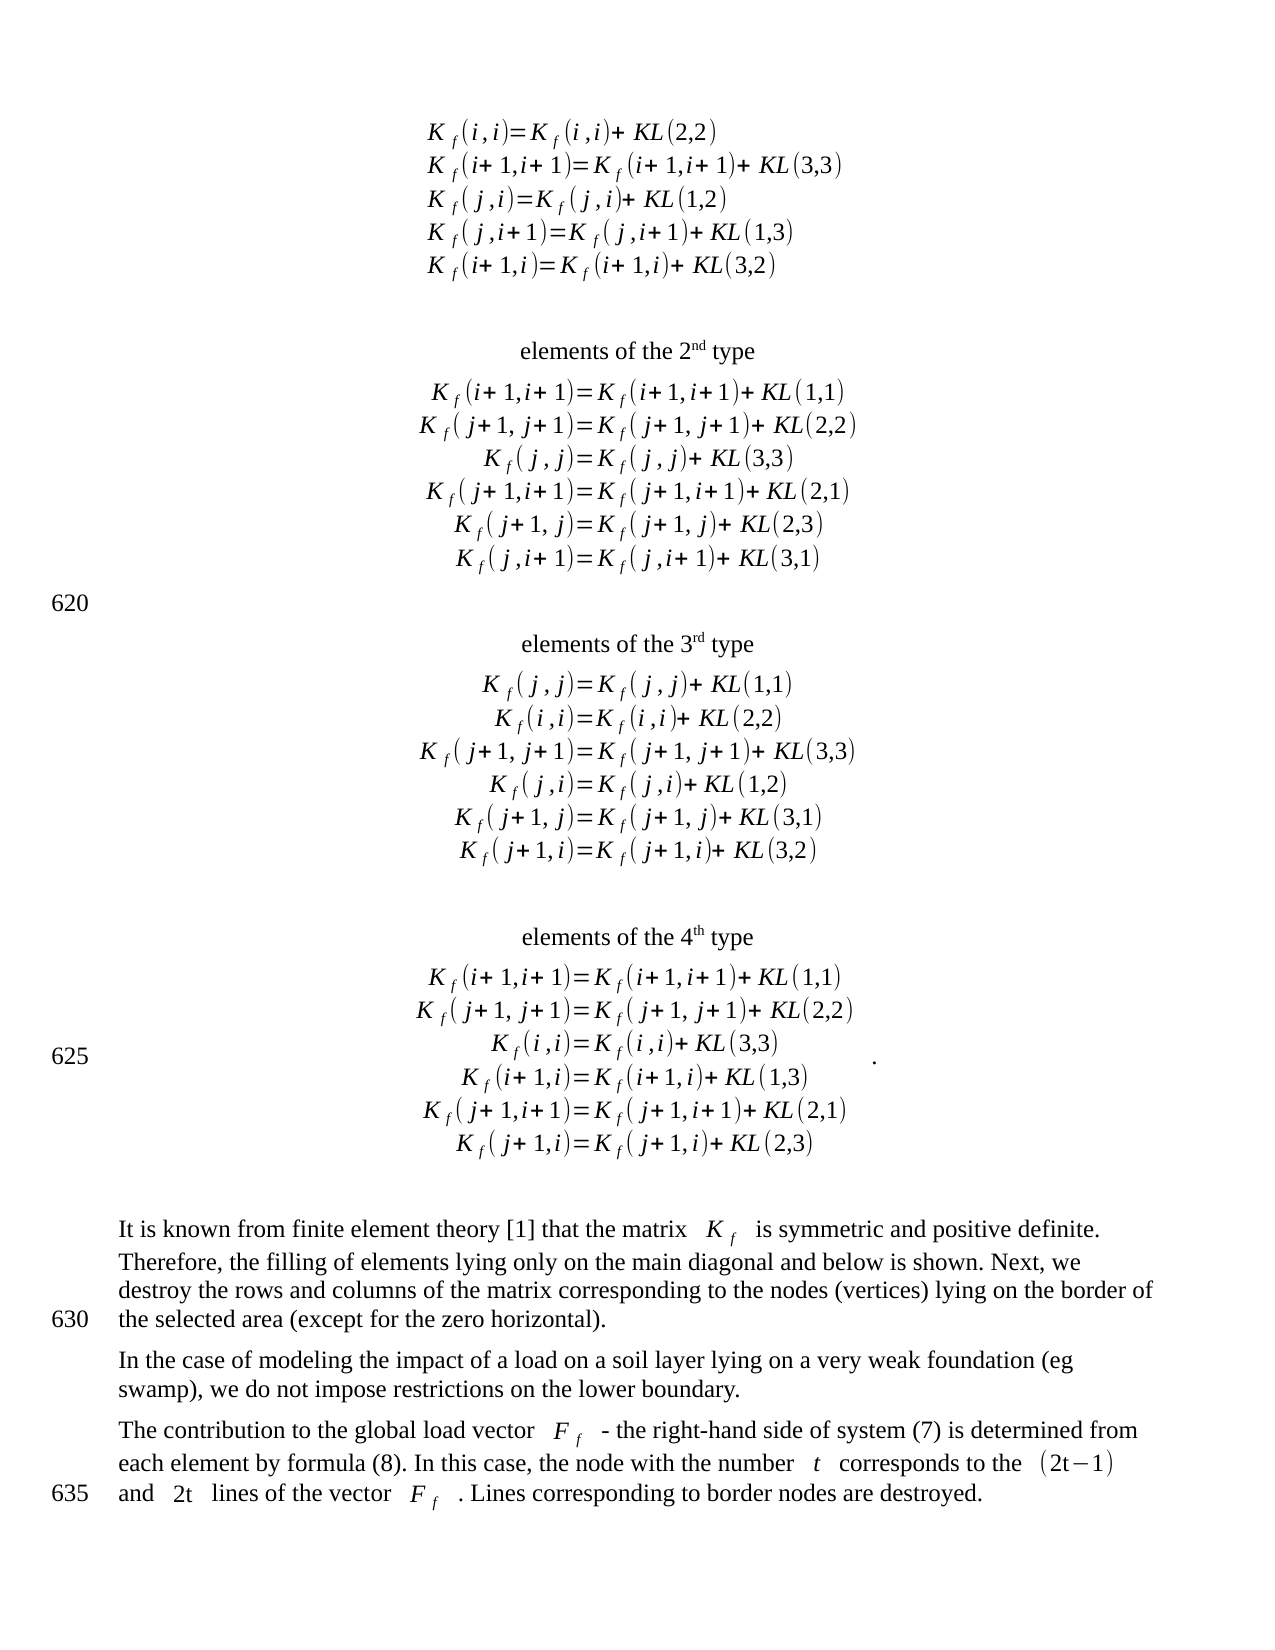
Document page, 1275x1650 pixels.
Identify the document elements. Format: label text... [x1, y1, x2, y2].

text elements of the 3rd type [118, 629, 1157, 658]
text The contribution to the global load vector- the right-hand side of system (7) is determined from each element by formula (8). In this case, the node with the numbercorresponds to theandlines of the vector. Lines corresponding to border nodes are destroyed. [118, 1415, 1157, 1511]
text In the case of modeling the impact of a load on a soil layer lying on a very weak foundation (eg swamp), we do not impose restrictions on the lower boundary. [118, 1345, 1157, 1403]
text elements of the 4th type [118, 922, 1157, 950]
text . [118, 963, 1157, 1160]
text elements of the 2nd type [118, 336, 1157, 365]
text It is known from finite element theory [1] that the matrixis ​​symmetric and positive definite. Therefore, the filling of elements lying only on the main diagonal and below is shown. Next, we destroy the rows and columns of the matrix corresponding to the nodes (vertices) lying on the border of the selected area (except for the zero horizontal). [118, 1214, 1157, 1333]
